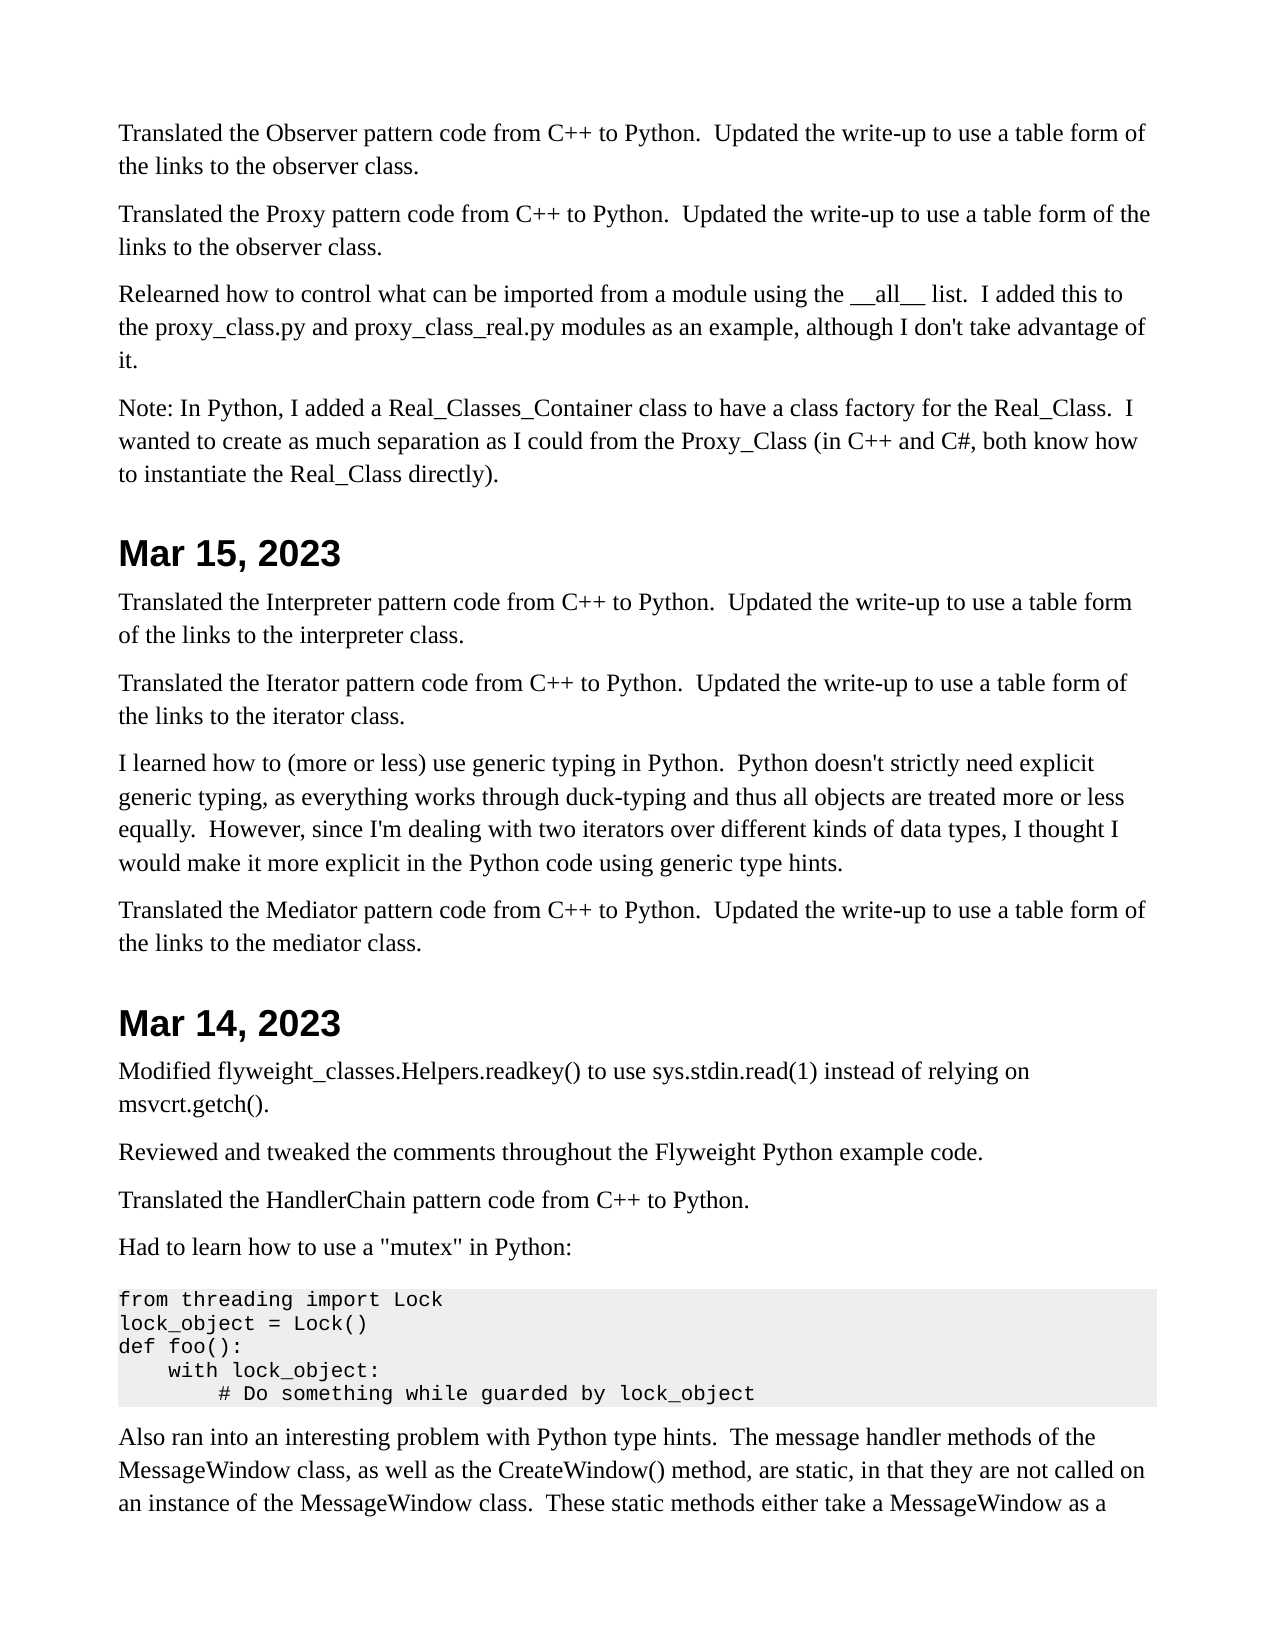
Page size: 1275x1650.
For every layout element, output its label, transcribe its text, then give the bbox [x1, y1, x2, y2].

text Also ran into an interesting problem with Python type hints. The message handler methods of the MessageWindow class, as well as the CreateWindow() method, are static, in that they are not called on an instance of the MessageWindow class. These static methods either take a MessageWindow as a [118, 1422, 1157, 1517]
text with lock_object: [118, 1360, 1157, 1383]
subtitle Mar 15, 2023 [118, 532, 1157, 575]
text Relearned how to control what can be imported from a module using the __all__ list. I added this to the proxy_class.py and proxy_class_real.py modules as an example, although I don't take advantage of it. [118, 279, 1157, 374]
text Translated the Mediator pattern code from C++ to Python. Updated the write-up to use a table form of the links to the mediator class. [118, 895, 1157, 957]
text # Do something while guarded by lock_object [118, 1383, 1157, 1407]
text Had to learn how to use a "mutex" in Python: [118, 1232, 1157, 1261]
text lock_object = Lock() [118, 1312, 1157, 1336]
text Translated the Interpreter pattern code from C++ to Python. Updated the write-up to use a table form of the links to the interpreter class. [118, 587, 1157, 649]
text Translated the Proxy pattern code from C++ to Python. Updated the write-up to use a table form of the links to the observer class. [118, 199, 1157, 261]
text I learned how to (more or less) use generic typing in Python. Python doesn't strictly need explicit generic typing, as everything works through duck-typing and thus all objects are treated more or less equally. However, since I'm dealing with two iterators over different kinds of data types, I thought I would make it more explicit in the Python code using generic type hints. [118, 748, 1157, 876]
text Translated the Iterator pattern code from C++ to Python. Updated the write-up to use a table form of the links to the iterator class. [118, 668, 1157, 730]
text Translated the Observer pattern code from C++ to Python. Updated the write-up to use a table form of the links to the observer class. [118, 118, 1157, 180]
text Reviewed and tweaked the comments throughout the Flyweight Python example code. [118, 1137, 1157, 1166]
text from threading import Lock [118, 1289, 1157, 1312]
text Translated the HandlerChain pattern code from C++ to Python. [118, 1185, 1157, 1213]
text Note: In Python, I added a Real_Classes_Container class to have a class factory for the Real_Class. I wanted to create as much separation as I could from the Proxy_Class (in C++ and C#, both know how to instantiate the Real_Class directly). [118, 393, 1157, 488]
subtitle Mar 14, 2023 [118, 1001, 1157, 1044]
text def foo(): [118, 1336, 1157, 1360]
text Modified flyweight_classes.Helpers.readkey() to use sys.stdin.read(1) instead of relying on msvcrt.getch(). [118, 1056, 1157, 1118]
